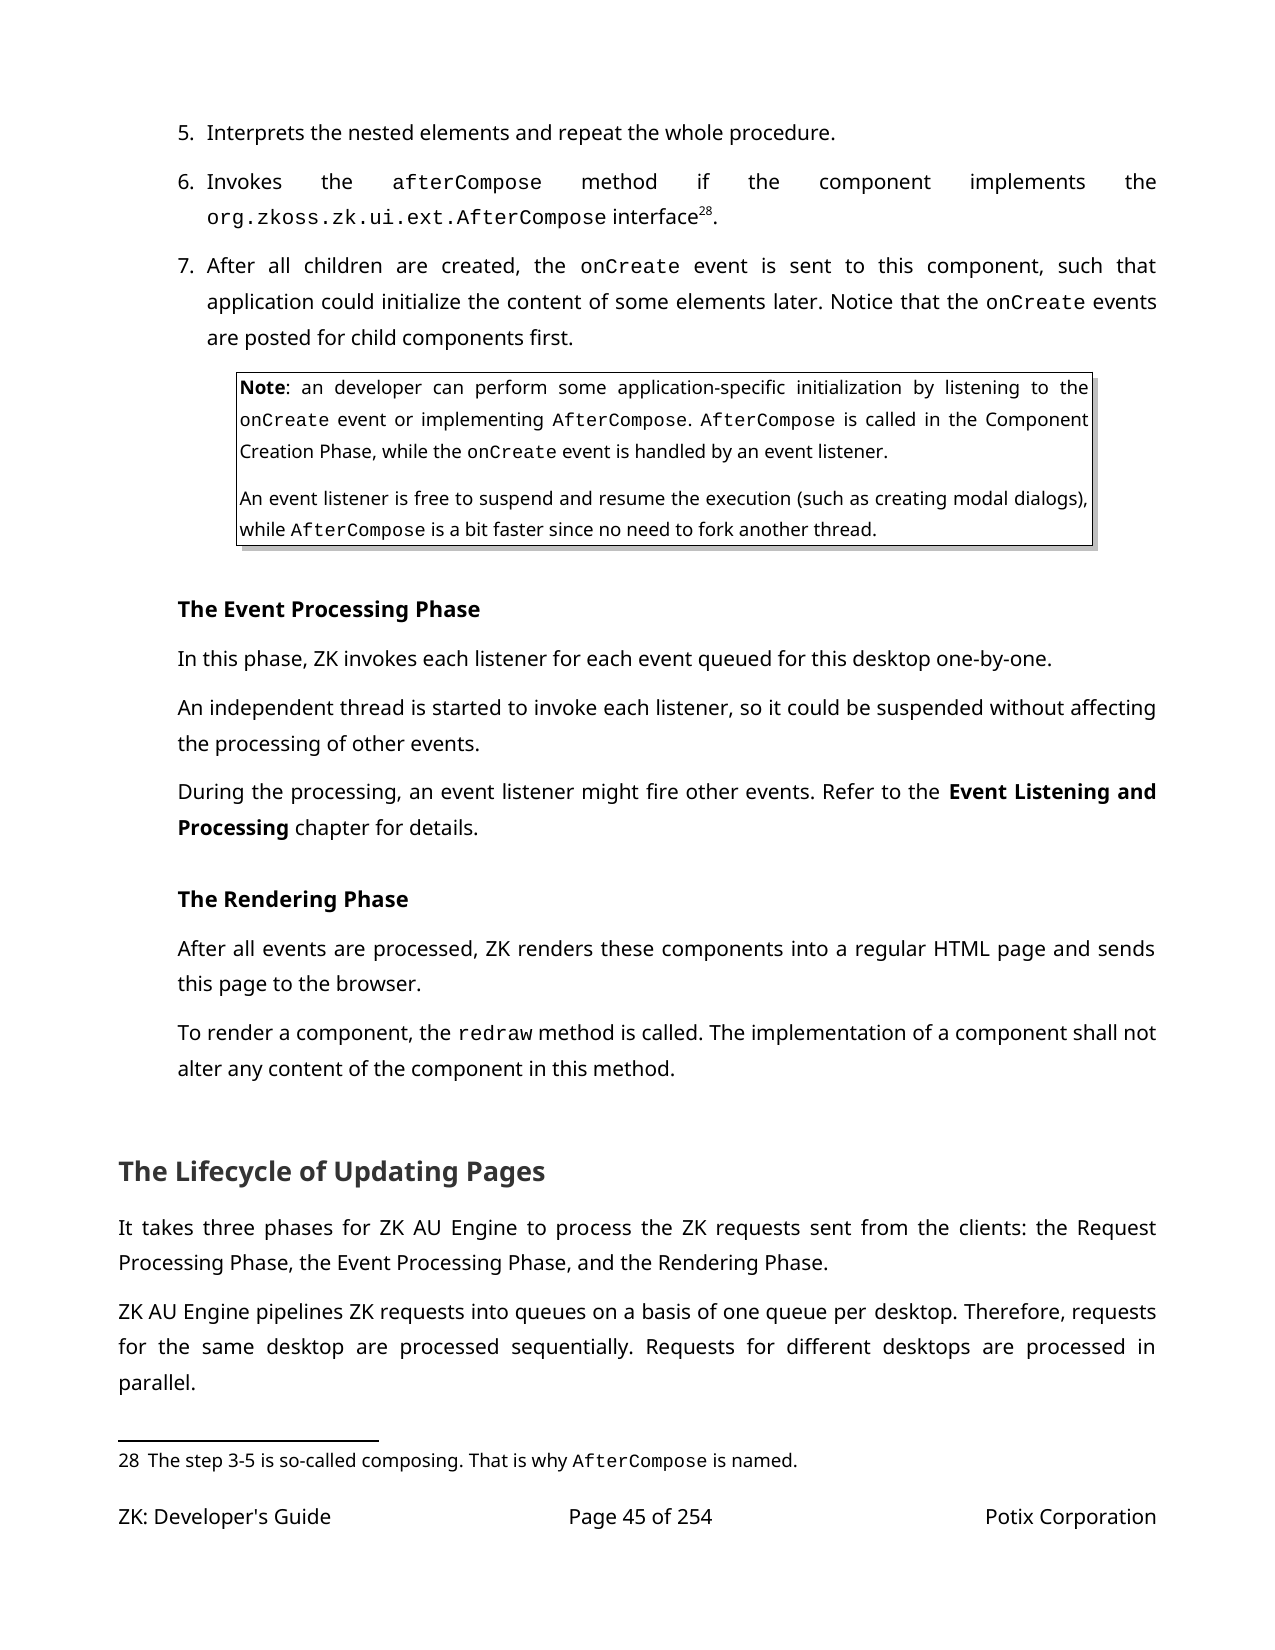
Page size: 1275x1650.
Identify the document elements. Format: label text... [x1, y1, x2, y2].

list The step 3-5 is so-called composing. That is why AfterCompose is named. [118, 1447, 1157, 1473]
text Note: an developer can perform some application-specific initialization by listening to the onCreate event or implementing AfterCompose. AfterCompose is called in the Component Creation Phase, while the onCreate event is handled by an event listener. [237, 373, 1092, 464]
list Interprets the nested elements and repeat the whole procedure. [177, 118, 1157, 146]
text After all events are processed, ZK renders these components into a regular HTML page and sends this page to the browser. [177, 934, 1157, 997]
subtitle The Rendering Phase [177, 883, 1157, 913]
text An event listener is free to suspend and resume the execution (such as creating modal dialogs), while AfterCompose is a bit faster since no need to fork another thread. [237, 482, 1092, 545]
list Invokes the afterCompose method if the component implements the org.zkoss.zk.ui.ext.AfterCompose interface. [177, 167, 1157, 231]
text To render a component, the redraw method is called. The implementation of a component shall not alter any content of the component in this method. [177, 1018, 1157, 1082]
subtitle The Event Processing Phase [177, 594, 1157, 624]
text During the processing, an event listener might fire other events. Refer to the Event Listening and Processing chapter for details. [177, 777, 1157, 841]
text An independent thread is started to invoke each listener, so it could be suspended without affecting the processing of other events. [177, 693, 1157, 757]
text In this phase, ZK invokes each listener for each event queued for this desktop one-by-one. [177, 644, 1157, 673]
subtitle The Lifecycle of Updating Pages [118, 1153, 1157, 1189]
text It takes three phases for ZK AU Engine to process the ZK requests sent from the clients: the Request Processing Phase, the Event Processing Phase, and the Rendering Phase. [118, 1213, 1157, 1277]
list After all children are created, the onCreate event is sent to this component, such that application could initialize the content of some elements later. Notice that the onCreate events are posted for child components first. [177, 252, 1157, 351]
text ZK AU Engine pipelines ZK requests into queues on a basis of one queue per desktop. Therefore, requests for the same desktop are processed sequentially. Requests for different desktops are processed in parallel. [118, 1297, 1157, 1396]
